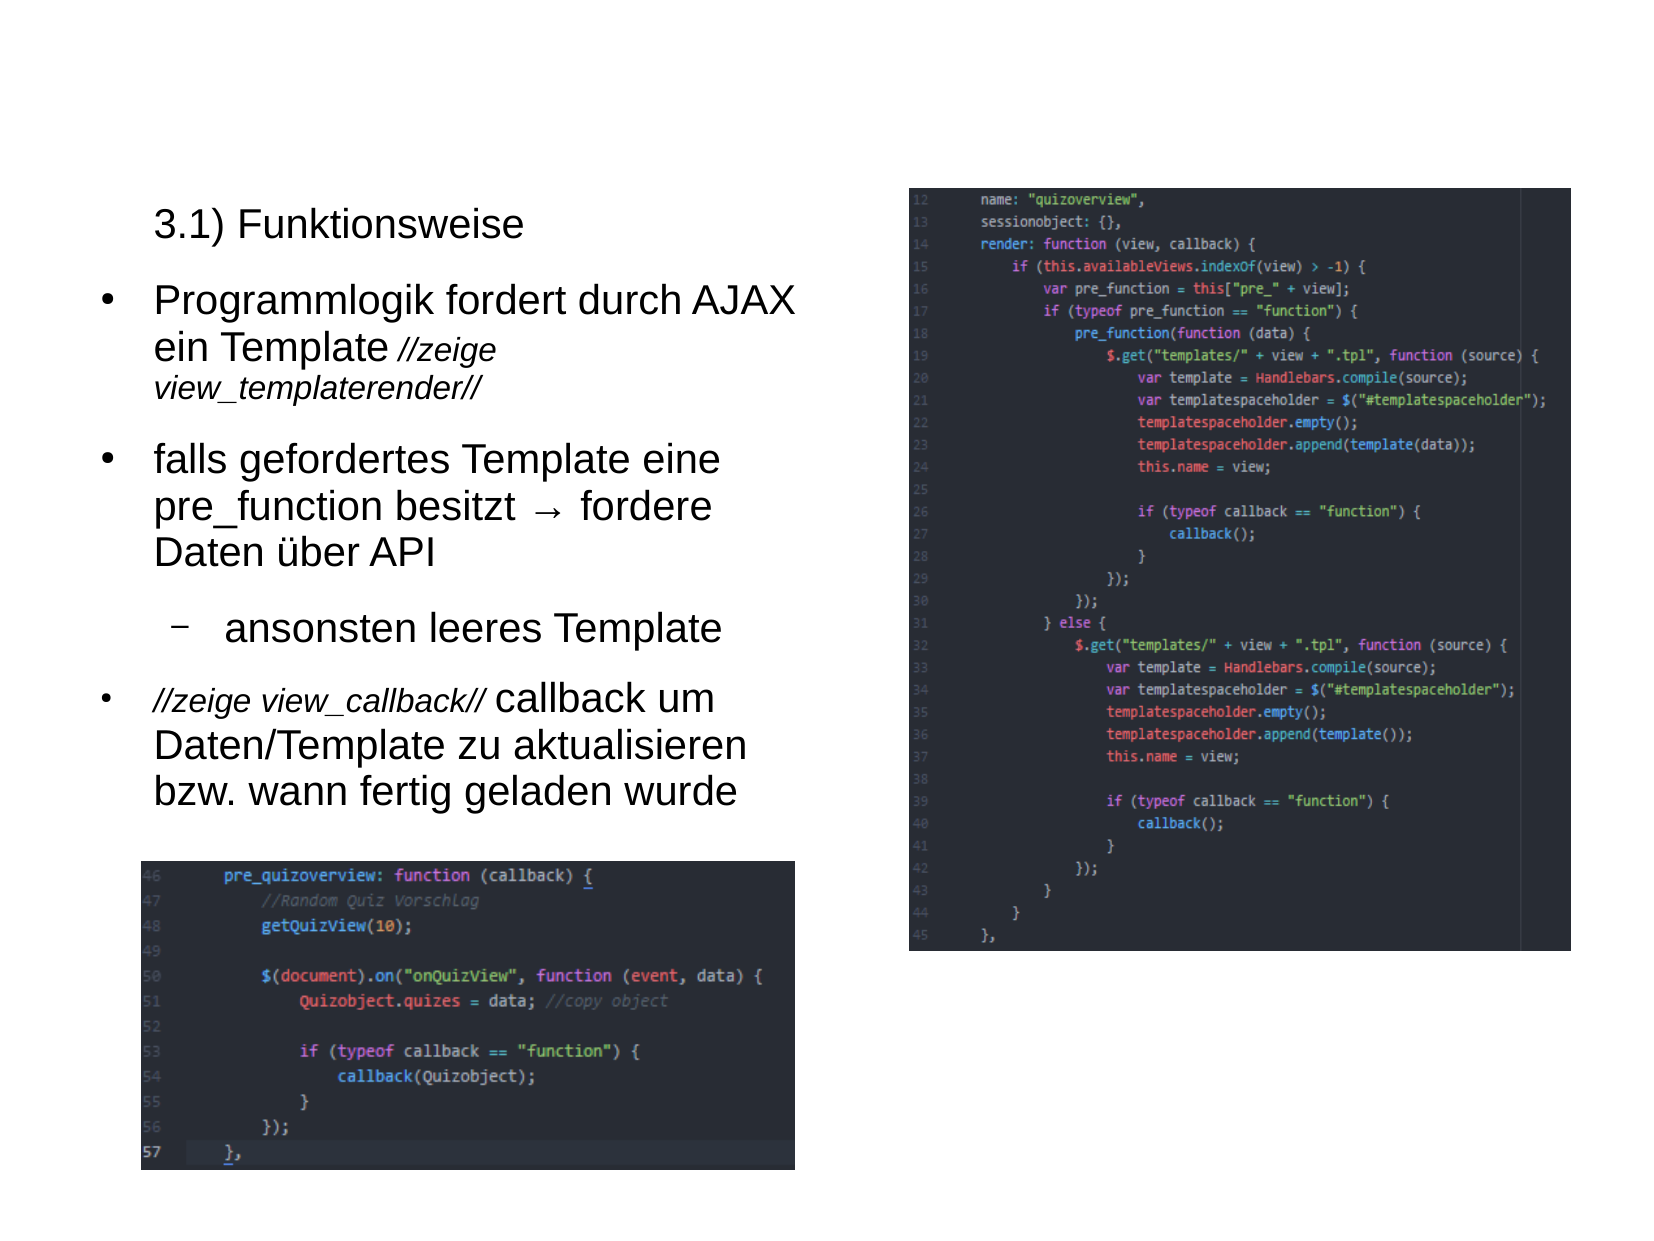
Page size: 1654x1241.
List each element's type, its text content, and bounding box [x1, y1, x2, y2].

picture [909, 188, 1571, 951]
list 3.1) Funktionsweise Programmlogik fordert durch AJAX ein Template //zeige view_templaterender// falls gefordertes Template eine pre_function besitzt → fordere Daten über API ansonsten leeres Template //zeige view_callback// callback um Daten/Template zu aktualisieren bzw. wann fertig geladen wurde [82, 200, 804, 1109]
picture [141, 861, 795, 1170]
